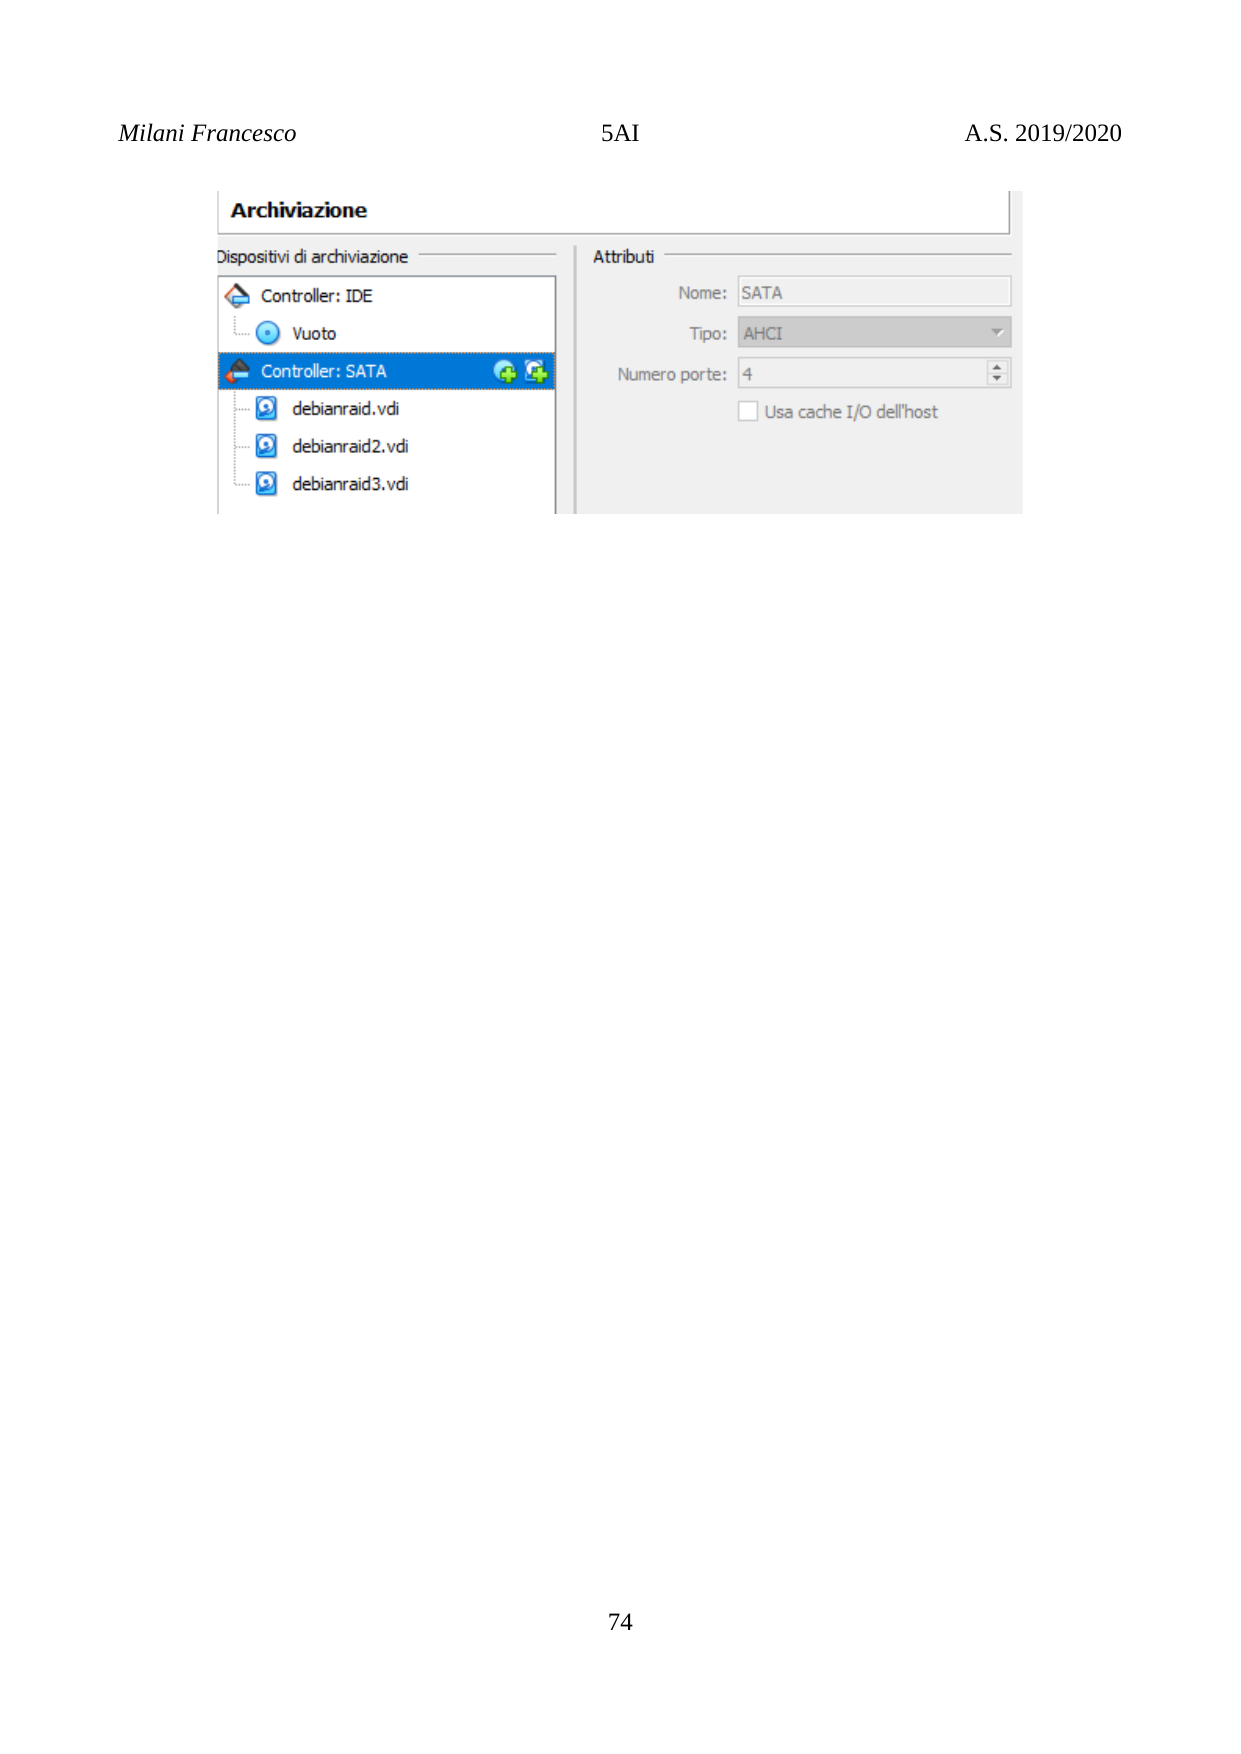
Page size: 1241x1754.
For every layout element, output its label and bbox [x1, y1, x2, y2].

picture [217, 191, 1023, 514]
